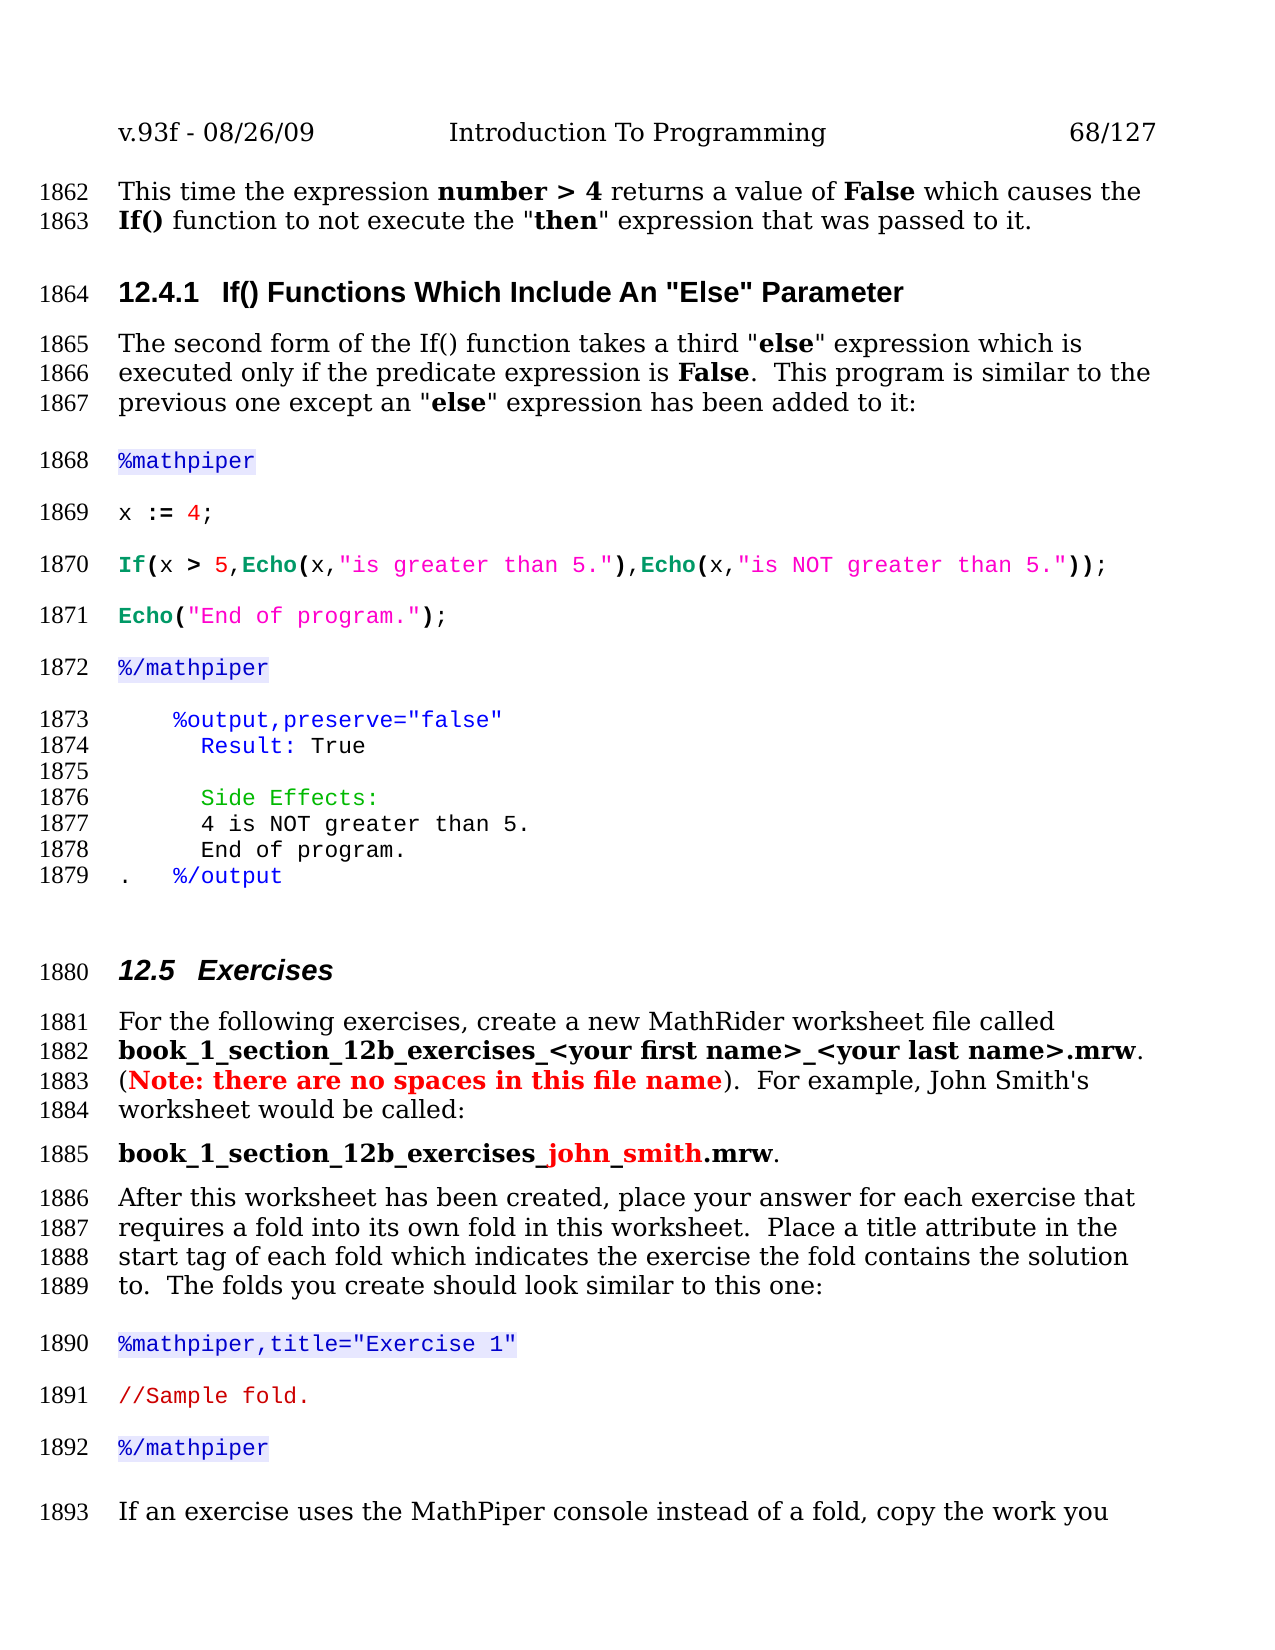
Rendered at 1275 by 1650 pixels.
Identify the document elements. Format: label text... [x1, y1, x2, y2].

subtitle Exercises [118, 953, 1157, 986]
text //Sample fold. [118, 1384, 1157, 1410]
text If(x > 5,Echo(x,"is greater than 5."),Echo(x,"is NOT greater than 5.")); [118, 553, 1157, 579]
text %/mathpiper [118, 657, 1157, 683]
text The second form of the If() function takes a third "else" expression which is executed only if the predicate expression is False. This program is similar to the previous one except an "else" expression has been added to it: [118, 329, 1157, 417]
text . %/output [118, 864, 1157, 890]
subtitle If() Functions Which Include An "Else" Parameter [118, 274, 1157, 308]
text After this worksheet has been created, place your answer for each exercise that requires a fold into its own fold in this worksheet. Place a title attribute in the start tag of each fold which indicates the exercise the fold contains the solution to. The folds you create should look similar to this one: [118, 1183, 1157, 1300]
text book_1_section_12b_exercises_john_smith.mrw. [118, 1139, 1157, 1168]
text If an exercise uses the MathPiper console instead of a fold, copy the work you [118, 1497, 1157, 1526]
text Result: True [118, 734, 1157, 760]
text This time the expression number > 4 returns a value of False which causes the If() function to not execute the "then" expression that was passed to it. [118, 177, 1157, 236]
text Side Effects: [118, 786, 1157, 812]
text End of program. [118, 838, 1157, 864]
text Echo("End of program."); [118, 605, 1157, 631]
text %output,preserve="false" [118, 708, 1157, 734]
text %mathpiper,title="Exercise 1" [118, 1332, 1157, 1358]
text %mathpiper [118, 449, 1157, 475]
text x := 4; [118, 501, 1157, 527]
text For the following exercises, create a new MathRider worksheet file called book_1_section_12b_exercises_<your first name>_<your last name>.mrw. (Note: there are no spaces in this file name). For example, John Smith's worksheet would be called: [118, 1007, 1157, 1124]
text 4 is NOT greater than 5. [118, 812, 1157, 838]
text %/mathpiper [118, 1436, 1157, 1462]
